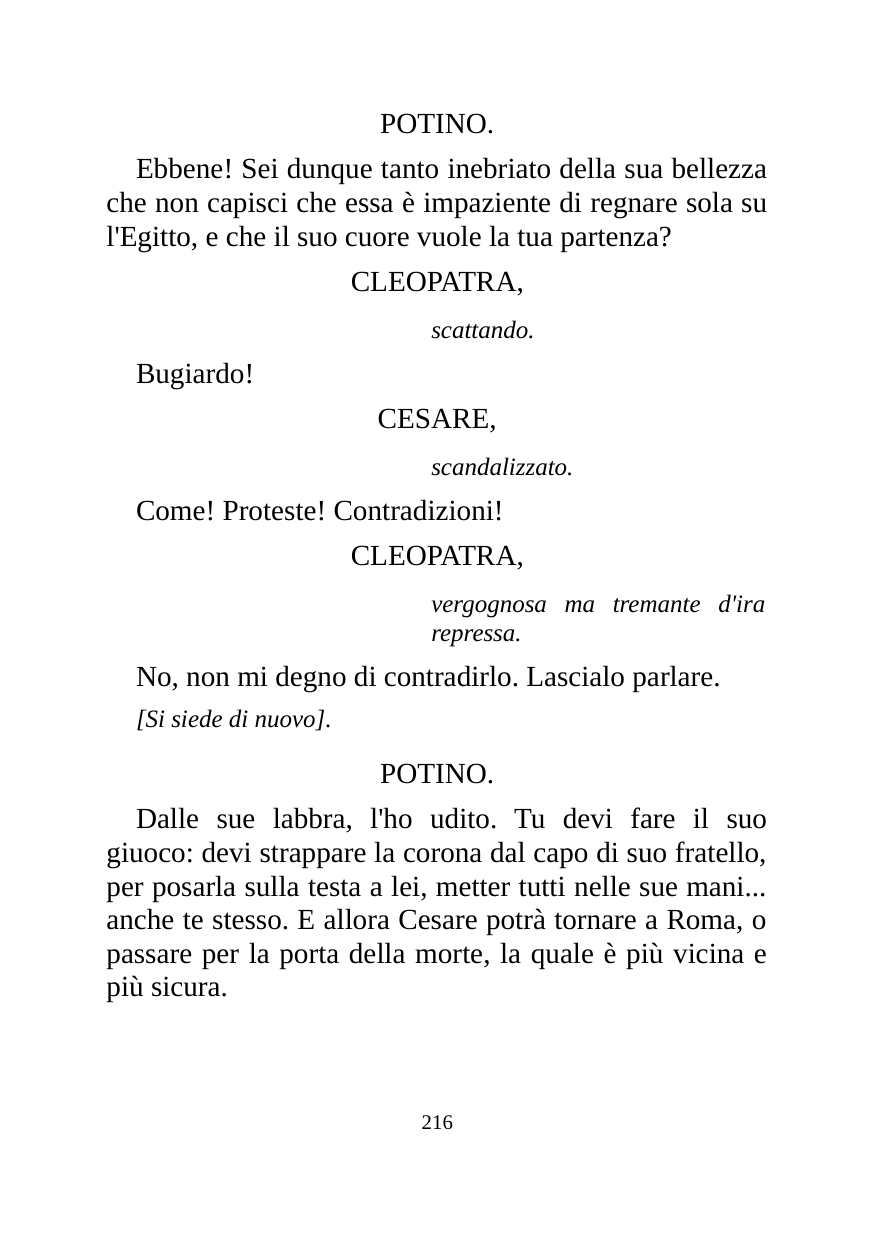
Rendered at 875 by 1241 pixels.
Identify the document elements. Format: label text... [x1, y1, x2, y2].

text CLEOPATRA, [106, 264, 768, 297]
text [Si siede di nuovo]. [106, 704, 768, 733]
text Bugiardo! [106, 356, 768, 389]
text scandalizzato. [431, 452, 768, 481]
text CLEOPATRA, [106, 538, 768, 572]
text Dalle sue labbra, l'ho udito. Tu devi fare il suo giuoco: devi strappare la corona dal capo di suo fratello, per posarla sulla testa a lei, metter tutti nelle sue mani... anche te stesso. E allora Cesare potrà tornare a Roma, o passare per la porta della morte, la quale è più vicina e più sicura. [106, 802, 768, 1003]
text scattando. [431, 315, 768, 344]
text CESARE, [106, 401, 768, 434]
text No, non mi degno di contradirlo. Lascialo parlare. [106, 659, 768, 692]
text POTINO. [106, 756, 768, 790]
text vergognosa ma tremante d'ira repressa. [431, 589, 768, 647]
text Come! Proteste! Contradizioni! [106, 493, 768, 526]
text Ebbene! Sei dunque tanto inebriato della sua bellezza che non capisci che essa è impaziente di regnare sola su l'Egitto, e che il suo cuore vuole la tua partenza? [106, 152, 768, 252]
text POTINO. [106, 106, 768, 140]
